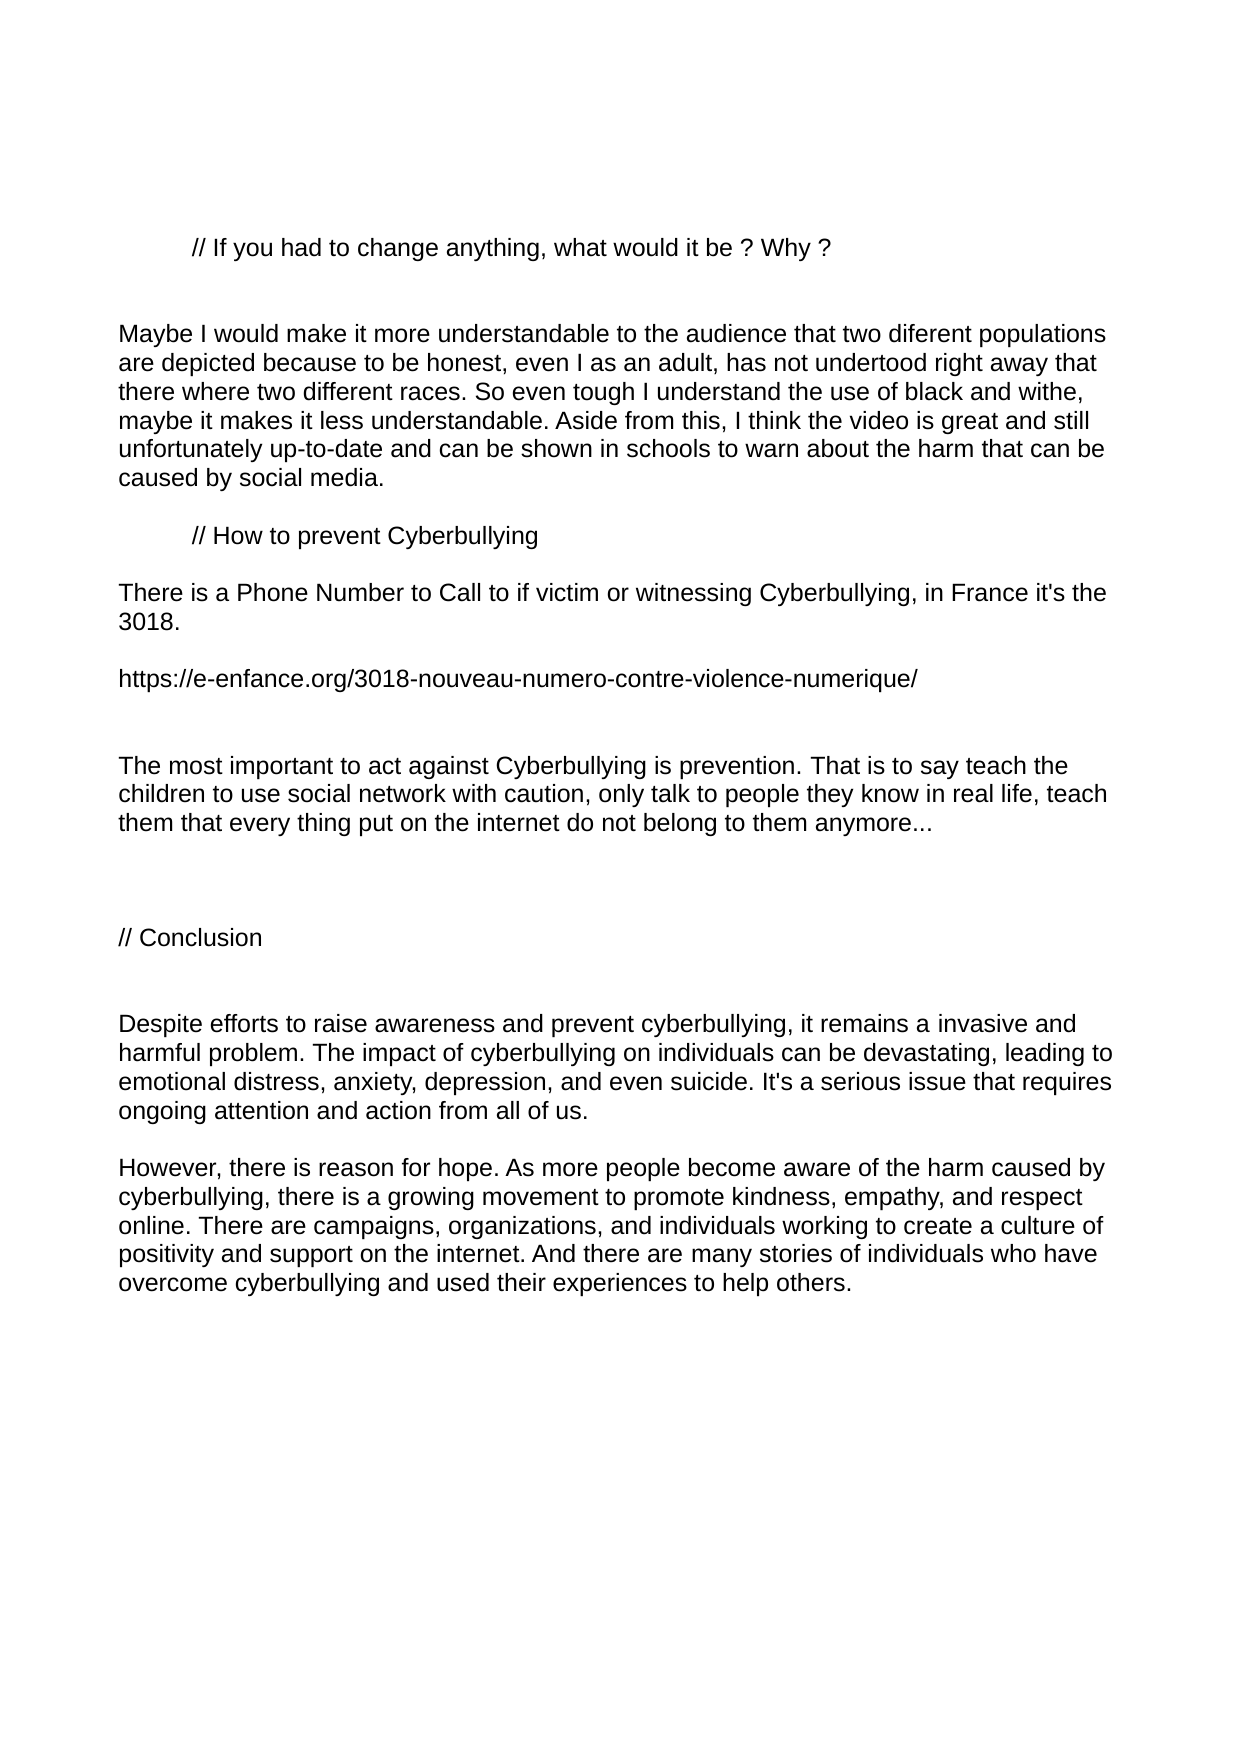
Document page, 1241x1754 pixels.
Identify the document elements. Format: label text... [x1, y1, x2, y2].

text The most important to act against Cyberbullying is prevention. That is to say teach the children to use social network with caution, only talk to people they know in real life, teach them that every thing put on the internet do not belong to them anymore... [118, 751, 1122, 837]
text // How to prevent Cyberbullying [118, 521, 1122, 549]
text Despite efforts to raise awareness and prevent cyberbullying, it remains a invasive and harmful problem. The impact of cyberbullying on individuals can be devastating, leading to emotional distress, anxiety, depression, and even suicide. It's a serious issue that requires ongoing attention and action from all of us. [118, 1009, 1122, 1124]
text Maybe I would make it more understandable to the audience that two diferent populations are depicted because to be honest, even I as an adult, has not undertood right away that there where two different races. So even tough I understand the use of black and withe, maybe it makes it less understandable. Aside from this, I think the video is great and still unfortunately up-to-date and can be shown in schools to warn about the harm that can be caused by social media. [118, 319, 1122, 492]
text https://e-enfance.org/3018-nouveau-numero-contre-violence-numerique/ [118, 664, 1122, 693]
text However, there is reason for hope. As more people become aware of the harm caused by cyberbullying, there is a growing movement to promote kindness, empathy, and respect online. There are campaigns, organizations, and individuals working to create a culture of positivity and support on the internet. And there are many stories of individuals who have overcome cyberbullying and used their experiences to help others. [118, 1153, 1122, 1297]
text // Conclusion [118, 923, 1122, 952]
text There is a Phone Number to Call to if victim or witnessing Cyberbullying, in France it's the 3018. [118, 578, 1122, 636]
text // If you had to change anything, what would it be ? Why ? [118, 233, 1122, 262]
